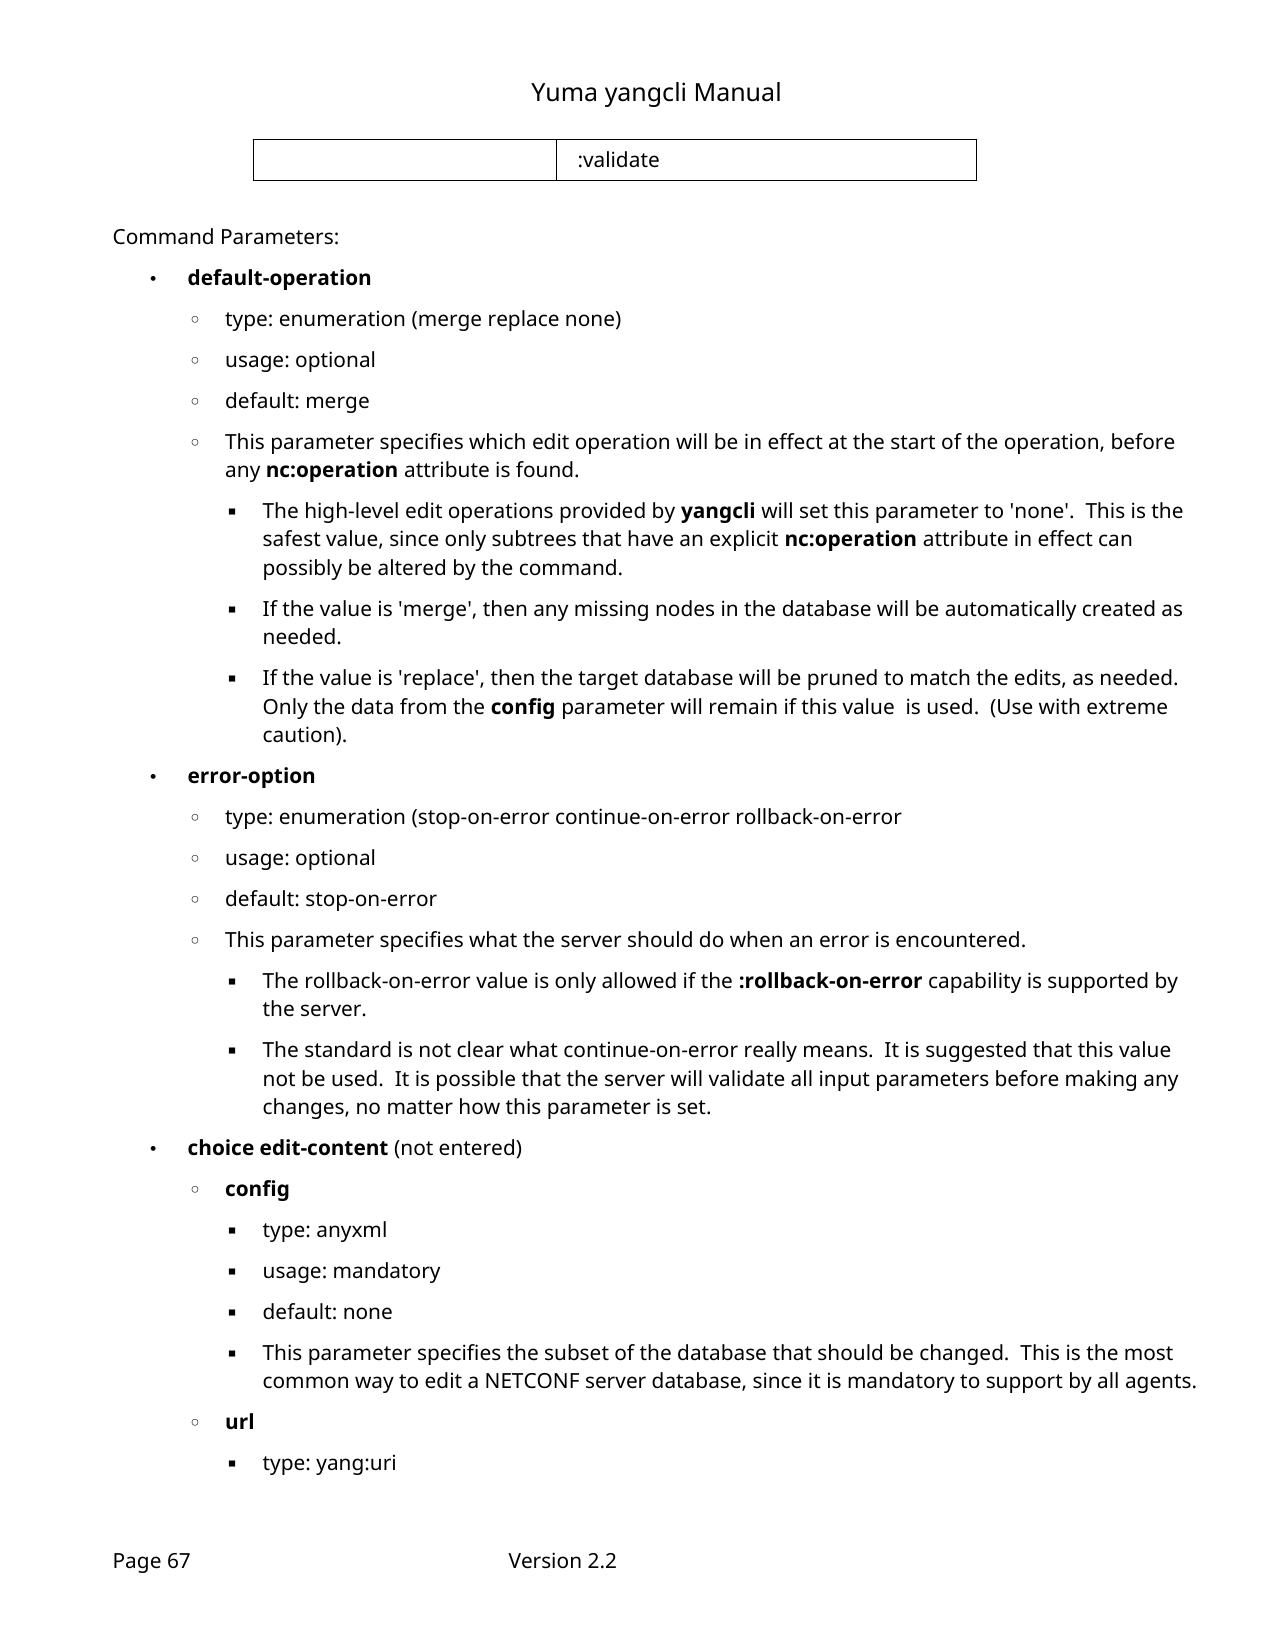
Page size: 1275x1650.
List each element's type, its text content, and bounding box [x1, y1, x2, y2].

list default: stop-on-error [187, 884, 1200, 912]
list usage: optional [187, 843, 1200, 871]
list The high-level edit operations provided by yangcli will set this parameter to 'none'. This is the safest value, since only subtrees that have an explicit nc:operation attribute in effect can possibly be altered by the command. [225, 496, 1200, 581]
list type: enumeration (merge replace none) [187, 304, 1200, 332]
list usage: mandatory [225, 1256, 1200, 1284]
list This parameter specifies the subset of the database that should be changed. This is the most common way to edit a NETCONF server database, since it is mandatory to support by all agents. [225, 1338, 1200, 1394]
table_cell [254, 140, 556, 180]
list default: none [225, 1297, 1200, 1325]
list url [187, 1407, 1200, 1436]
table_cell :validate [557, 140, 976, 180]
list The rollback-on-error value is only allowed if the :rollback-on-error capability is supported by the server. [225, 966, 1200, 1023]
list error-option [150, 761, 1200, 789]
list If the value is 'replace', then the target database will be pruned to match the edits, as needed. Only the data from the config parameter will remain if this value is used. (Use with extreme caution). [225, 663, 1200, 749]
list choice edit-content (not entered) [150, 1133, 1200, 1161]
list type: anyxml [225, 1215, 1200, 1243]
list default-operation [150, 263, 1200, 291]
list type: yang:uri [225, 1448, 1200, 1476]
list config [187, 1174, 1200, 1202]
list default: merge [187, 386, 1200, 414]
list This parameter specifies which edit operation will be in effect at the start of the operation, before any nc:operation attribute is found. [187, 427, 1200, 484]
list type: enumeration (stop-on-error continue-on-error rollback-on-error [187, 802, 1200, 831]
list This parameter specifies what the server should do when an error is encountered. [187, 925, 1200, 953]
list If the value is 'merge', then any missing nodes in the database will be automatically created as needed. [225, 594, 1200, 651]
text Command Parameters: [112, 222, 1200, 251]
list usage: optional [187, 345, 1200, 373]
list The standard is not clear what continue-on-error really means. It is suggested that this value not be used. It is possible that the server will validate all input parameters before making any changes, no matter how this parameter is set. [225, 1035, 1200, 1121]
